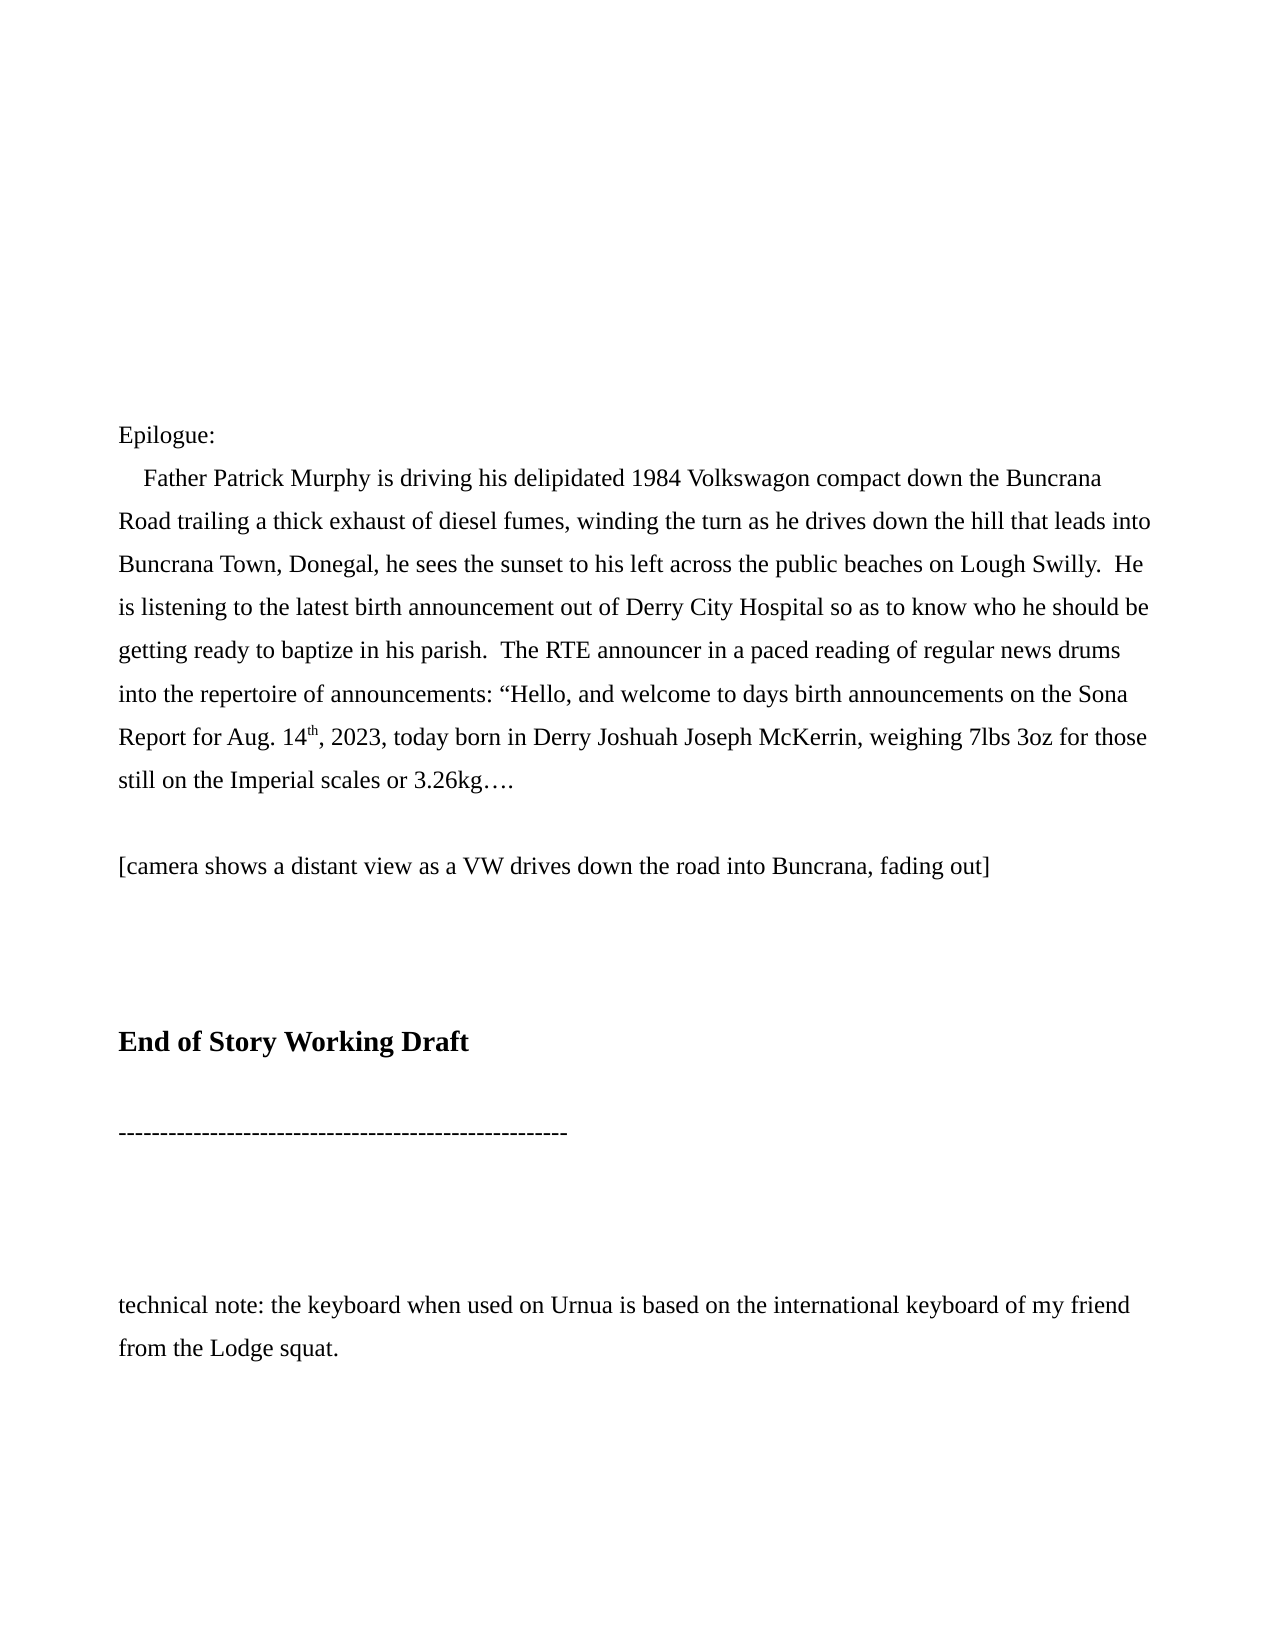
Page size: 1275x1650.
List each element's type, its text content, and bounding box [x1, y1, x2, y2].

text Epilogue: [118, 118, 1157, 449]
text Father Patrick Murphy is driving his delipidated 1984 Volkswagon compact down the Buncrana Road trailing a thick exhaust of diesel fumes, winding the turn as he drives down the hill that leads into Buncrana Town, Donegal, he sees the sunset to his left across the public beaches on Lough Swilly. He is listening to the latest birth announcement out of Derry City Hospital so as to know who he should be getting ready to baptize in his parish. The RTE announcer in a paced reading of regular news drums into the repertoire of announcements: “Hello, and welcome to days birth announcements on the Sona Report for Aug. 14th, 2023, today born in Derry Joshuah Joseph McKerrin, weighing 7lbs 3oz for those still on the Imperial scales or 3.26kg…. [118, 463, 1157, 794]
text [camera shows a distant view as a VW drives down the road into Buncrana, fading out] [118, 851, 1157, 1009]
text End of Story Working Draft [118, 1024, 1157, 1057]
text technical note: the keyboard when used on Urnua is based on the international keyboard of my friend from the Lodge squat. [118, 1247, 1157, 1491]
text ------------------------------------------------------ [118, 1117, 1157, 1146]
